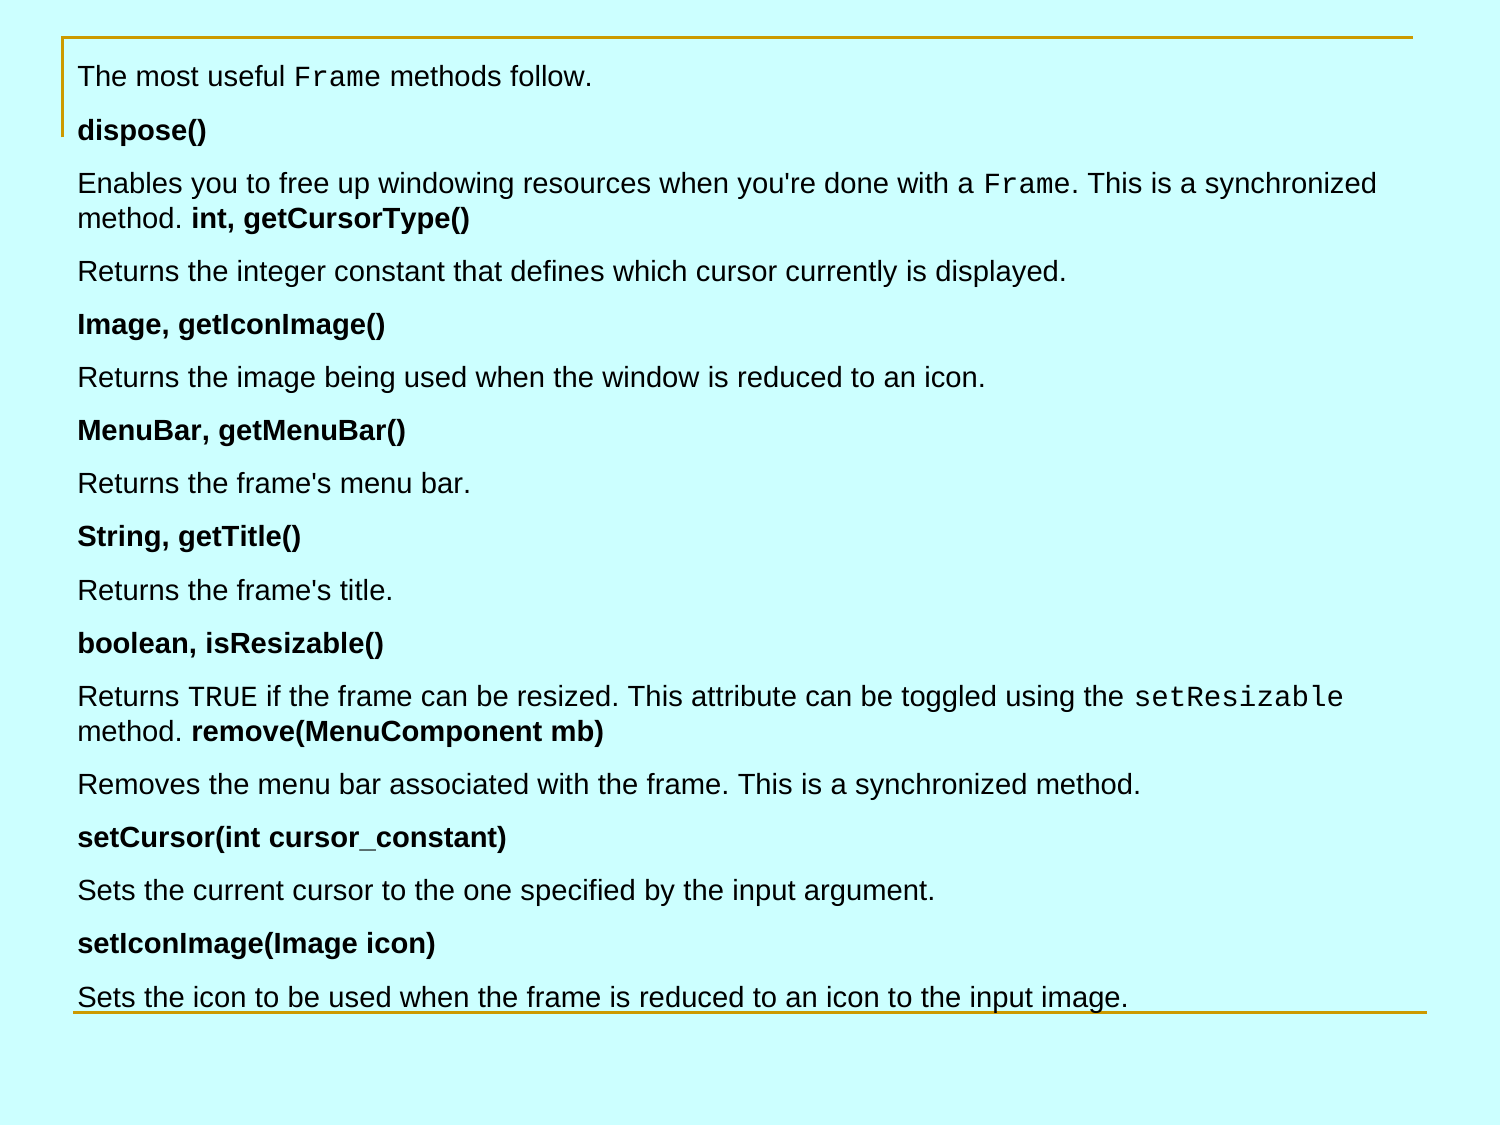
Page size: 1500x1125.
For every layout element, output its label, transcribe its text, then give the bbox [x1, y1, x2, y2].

text_box The most useful Frame methods follow. dispose() Enables you to free up windowing resources when you're done with a Frame. This is a synchronized method. int, getCursorType() Returns the integer constant that defines which cursor currently is displayed. Image, getIconImage() Returns the image being used when the window is reduced to an icon. MenuBar, getMenuBar() Returns the frame's menu bar. String, getTitle() Returns the frame's title. boolean, isResizable() Returns TRUE if the frame can be resized. This attribute can be toggled using the setResizable method. remove(MenuComponent mb) Removes the menu bar associated with the frame. This is a synchronized method. setCursor(int cursor_constant) Sets the current cursor to the one specified by the input argument. setIconImage(Image icon) Sets the icon to be used when the frame is reduced to an icon to the input image. [62, 49, 1426, 1021]
